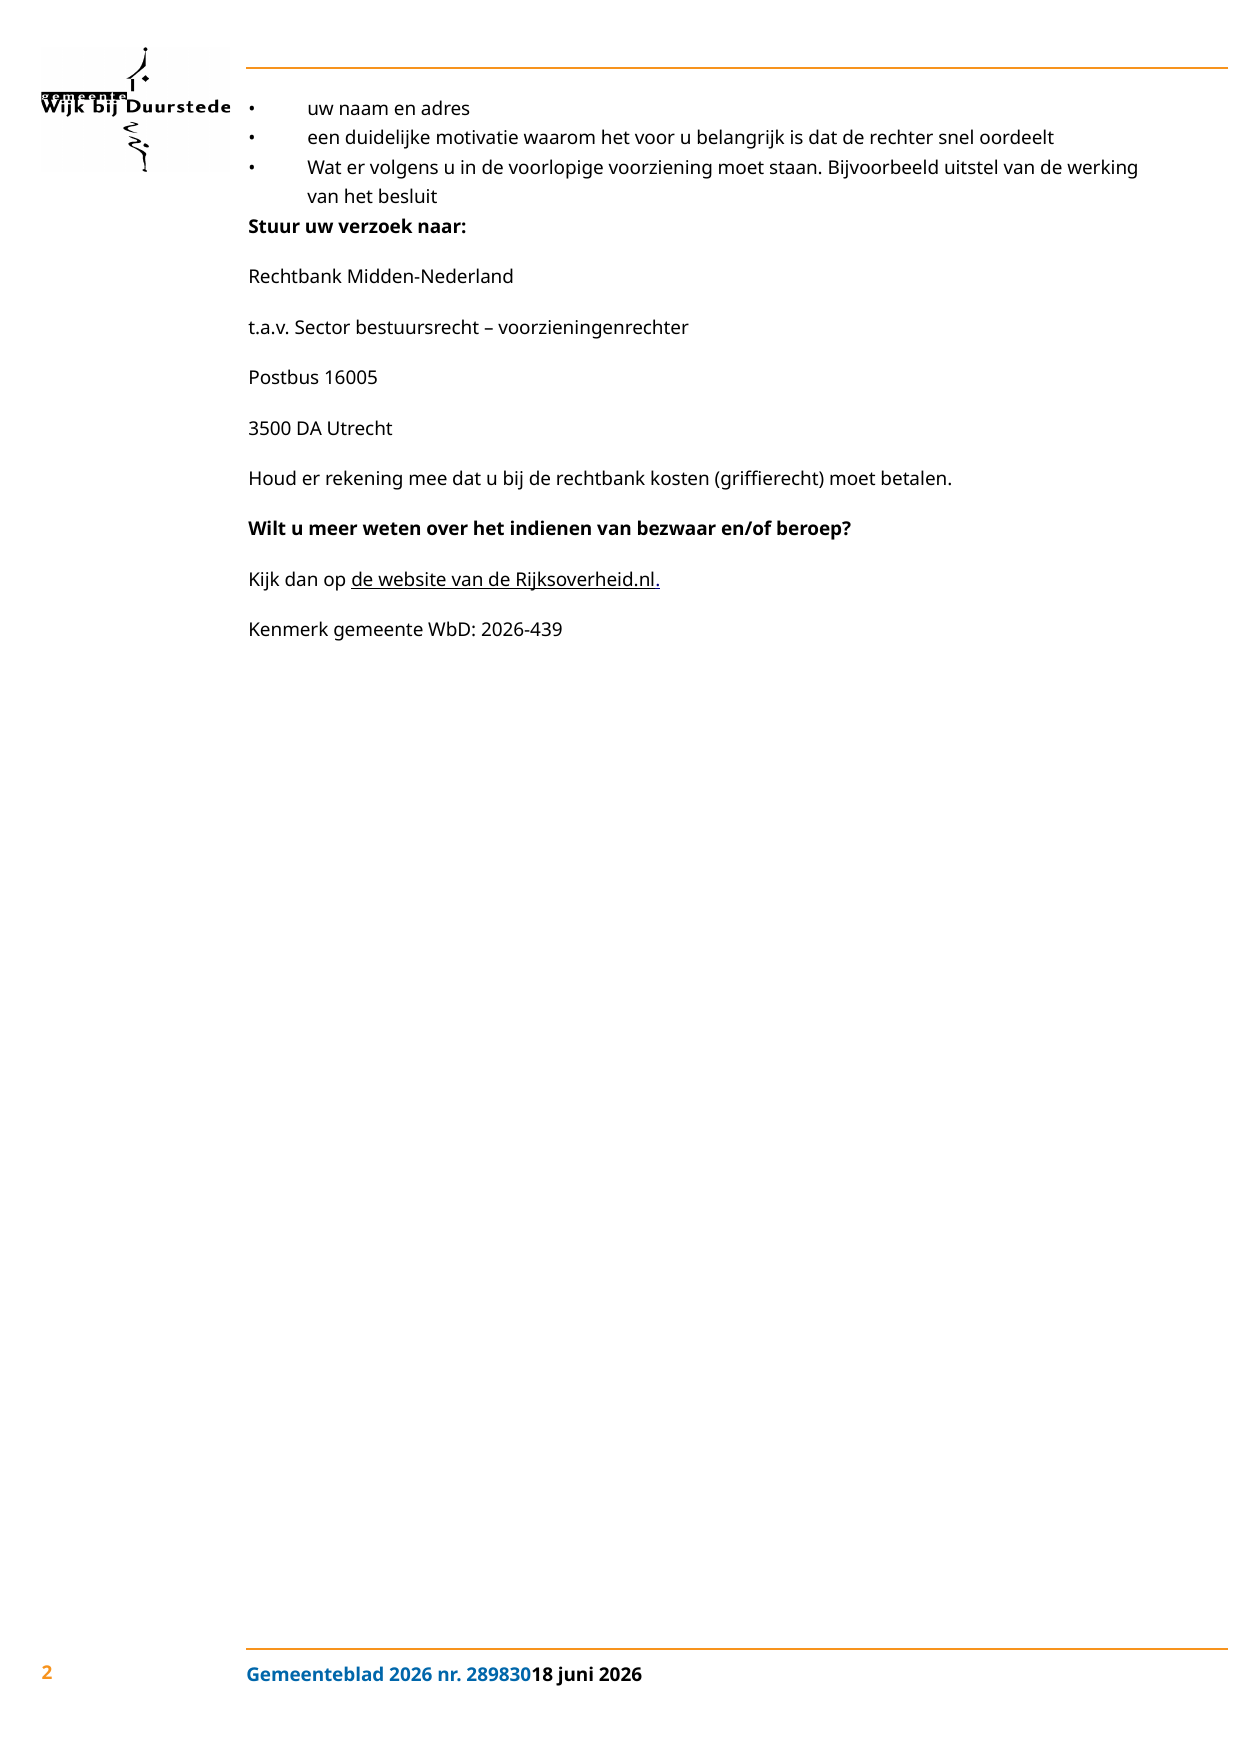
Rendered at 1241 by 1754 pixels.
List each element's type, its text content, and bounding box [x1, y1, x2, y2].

list een duidelijke motivatie waarom het voor u belangrijk is dat de rechter snel oordeelt [248, 124, 1152, 150]
text Wilt u meer weten over het indienen van bezwaar en/of beroep? [248, 516, 1152, 541]
text t.a.v. Sector bestuursrecht – voorzieningenrechter [248, 314, 1152, 340]
text 3500 DA Utrecht [248, 415, 1152, 441]
text Stuur uw verzoek naar: [248, 213, 1152, 239]
text Rechtbank Midden-Nederland [248, 263, 1152, 289]
list uw naam en adres [248, 95, 1152, 121]
list Wat er volgens u in de voorlopige voorziening moet staan. Bijvoorbeeld uitstel van de werking van het besluit [248, 154, 1152, 209]
text Kijk dan op de website van de Rijksoverheid.nl. [248, 566, 1152, 592]
text Houd er rekening mee dat u bij de rechtbank kosten (griffierecht) moet betalen. [248, 465, 1152, 491]
picture [41, 47, 231, 172]
text Postbus 16005 [248, 364, 1152, 390]
text Kenmerk gemeente WbD: 2026-439 [248, 616, 1152, 642]
